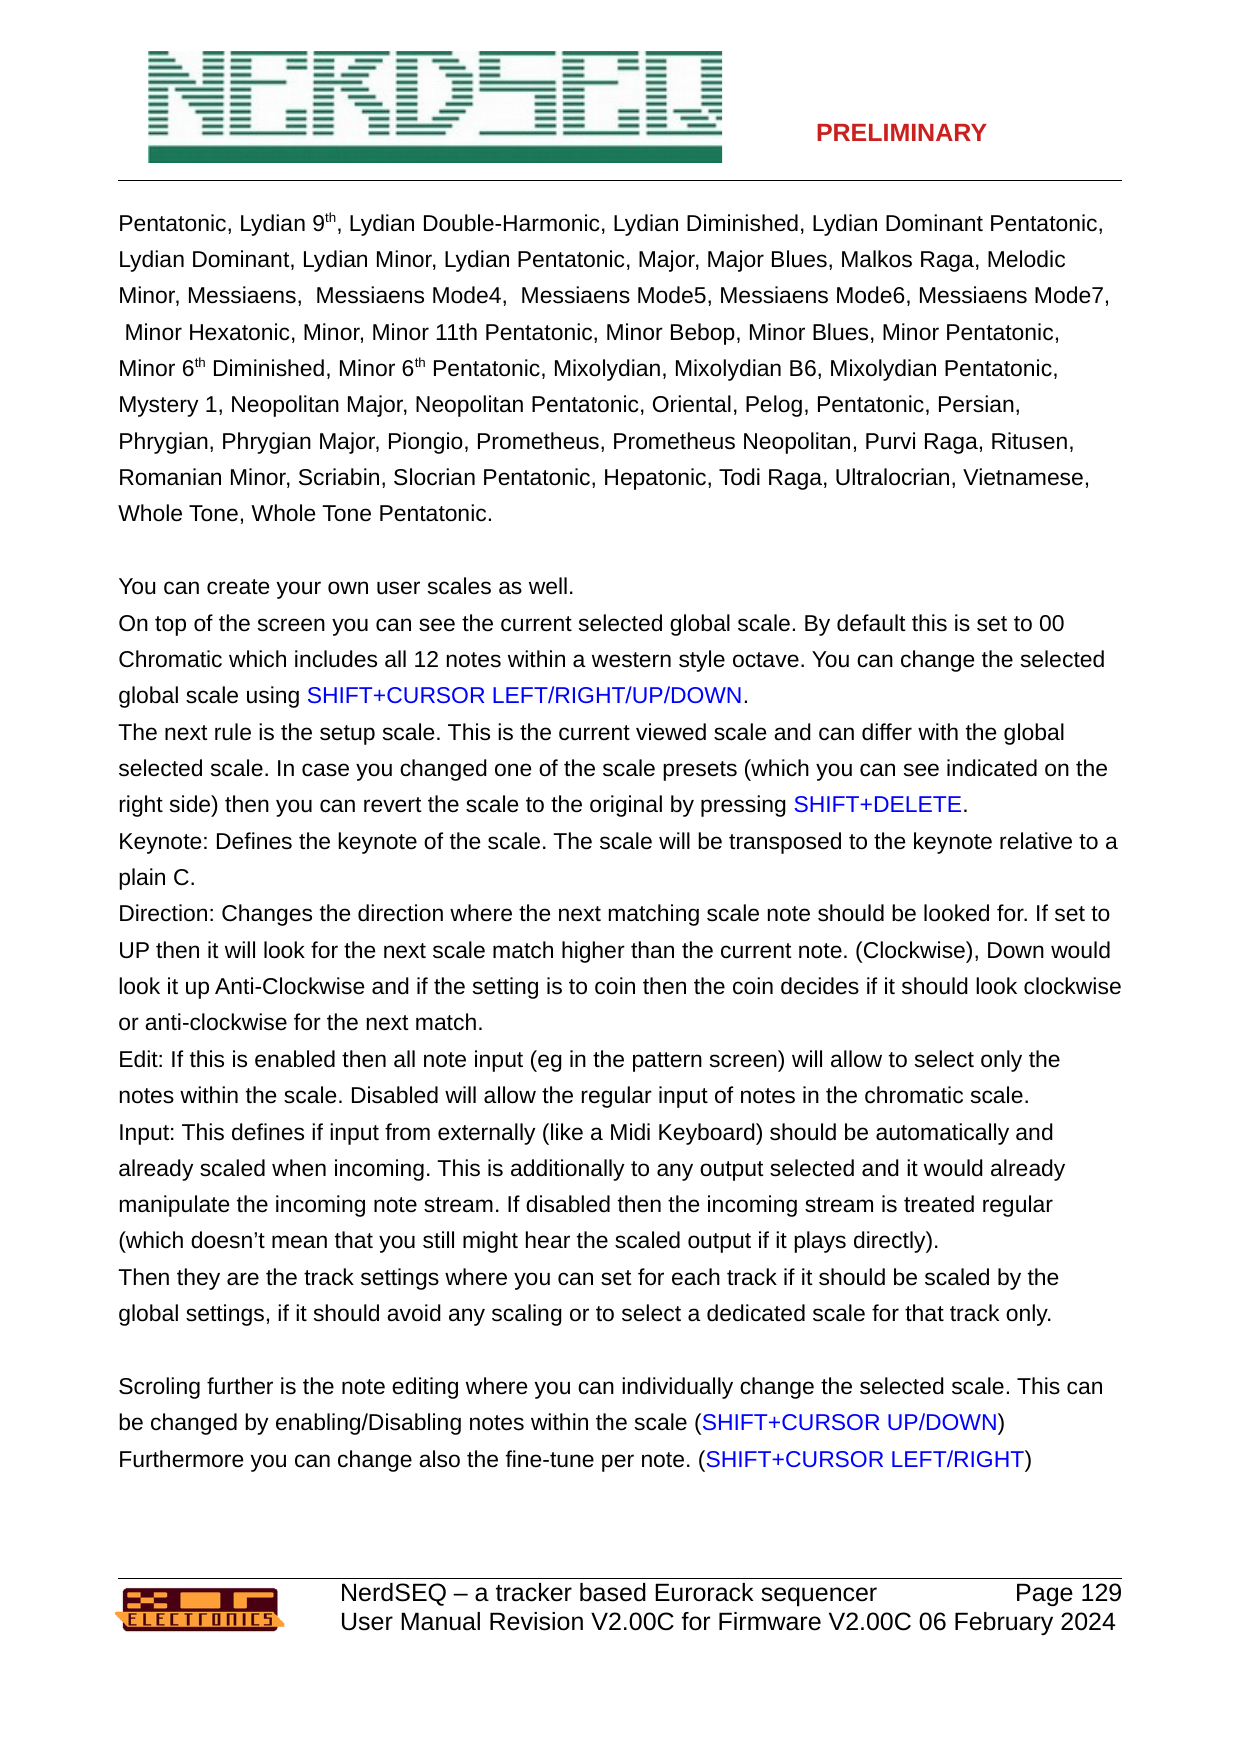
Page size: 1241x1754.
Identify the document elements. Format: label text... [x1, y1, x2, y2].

text Keynote: Defines the keynote of the scale. The scale will be transposed to the keynote relative to a plain C. [118, 828, 1122, 890]
text Romanian Minor, Scriabin, Slocrian Pentatonic, Hepatonic, Todi Raga, Ultralocrian, Vietnamese, Whole Tone, Whole Tone Pentatonic. [118, 464, 1122, 527]
picture [115, 1584, 285, 1634]
picture [148, 51, 723, 163]
text Edit: If this is enabled then all note input (eg in the pattern screen) will allow to select only the notes within the scale. Disabled will allow the regular input of notes in the chromatic scale. [118, 1046, 1122, 1108]
text The next rule is the setup scale. This is the current viewed scale and can differ with the global selected scale. In case you changed one of the scale presets (which you can see indicated on the right side) then you can revert the scale to the original by pressing SHIFT+DELETE. [118, 718, 1122, 818]
text Pentatonic, Lydian 9th, Lydian Double-Harmonic, Lydian Diminished, Lydian Dominant Pentatonic, Lydian Dominant, Lydian Minor, Lydian Pentatonic, Major, Major Blues, Malkos Raga, Melodic Minor, Messiaens, Messiaens Mode4, Messiaens Mode5, Messiaens Mode6, Messiaens Mode7, [118, 209, 1122, 309]
text Minor Hexatonic, Minor, Minor 11th Pentatonic, Minor Bebop, Minor Blues, Minor Pentatonic, Minor 6th Diminished, Minor 6th Pentatonic, Mixolydian, Mixolydian B6, Mixolydian Pentatonic, Mystery 1, Neopolitan Major, Neopolitan Pentatonic, Oriental, Pelog, Pentatonic, Persian, Phrygian, Phrygian Major, Piongio, Prometheus, Prometheus Neopolitan, Purvi Raga, Ritusen, [118, 319, 1122, 454]
text Input: This defines if input from externally (like a Midi Keyboard) should be automatically and already scaled when incoming. This is additionally to any output selected and it would already manipulate the incoming note stream. If disabled then the incoming stream is treated regular (which doesn’t mean that you still might hear the scaled output if it plays directly). [118, 1118, 1122, 1254]
text Then they are the track settings where you can set for each track if it should be scaled by the global settings, if it should avoid any scaling or to select a dedicated scale for that track only. [118, 1264, 1122, 1327]
text Scroling further is the note editing where you can individually change the selected scale. This can be changed by enabling/Disabling notes within the scale (SHIFT+CURSOR UP/DOWN) Furthermore you can change also the fine-tune per note. (SHIFT+CURSOR LEFT/RIGHT) [118, 1373, 1122, 1472]
text You can create your own user scales as well. [118, 537, 1122, 599]
text On top of the screen you can see the current selected global scale. By default this is set to 00 Chromatic which includes all 12 notes within a western style octave. You can change the selected global scale using SHIFT+CURSOR LEFT/RIGHT/UP/DOWN. [118, 609, 1122, 708]
text Direction: Changes the direction where the next matching scale note should be looked for. If set to UP then it will look for the next scale match higher than the current note. (Clockwise), Down would look it up Anti-Clockwise and if the setting is to coin then the coin decides if it should look clockwise or anti-clockwise for the next match. [118, 900, 1122, 1036]
